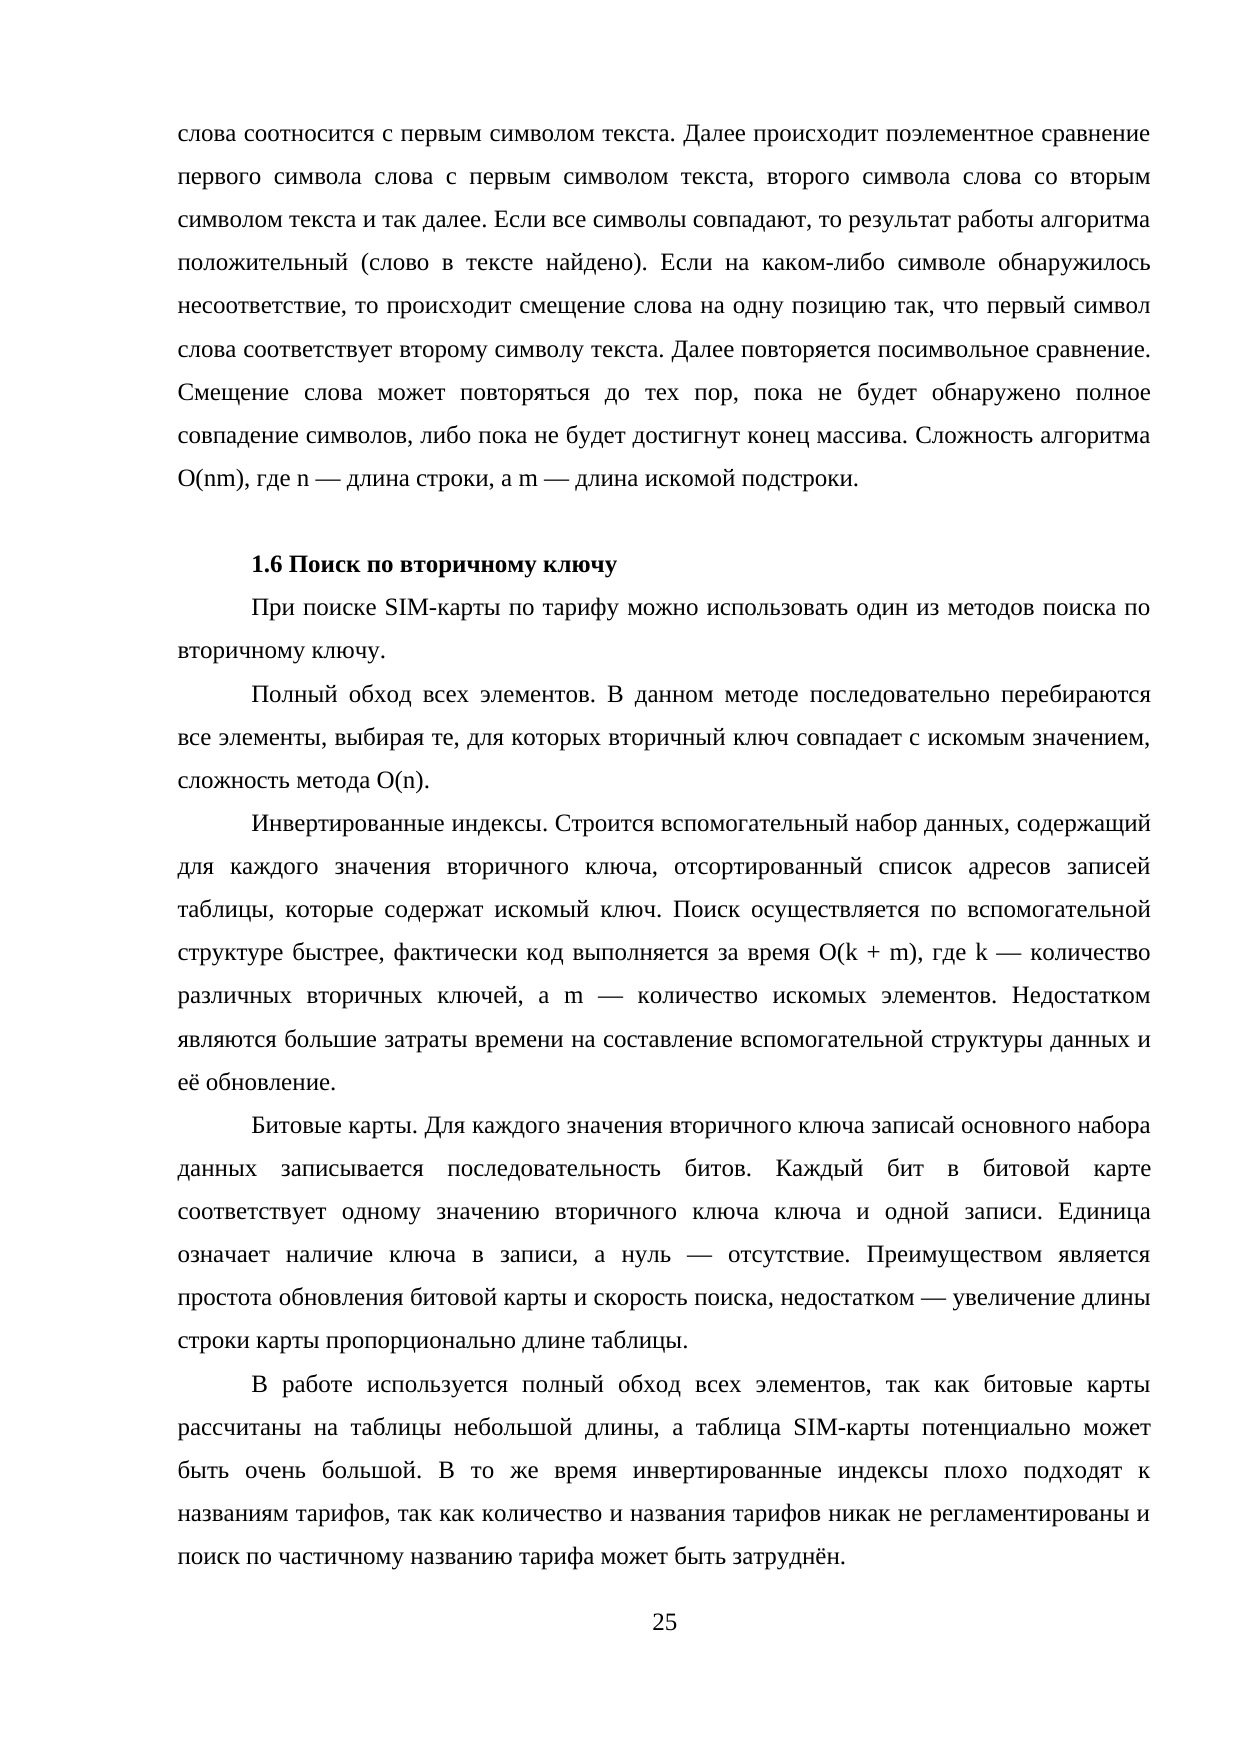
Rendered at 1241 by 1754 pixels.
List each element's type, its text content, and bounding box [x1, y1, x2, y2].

text В работе используется полный обход всех элементов, так как битовые карты рассчитаны на таблицы небольшой длины, а таблица SIM-карты потенциально может быть очень большой. В то же время инвертированные индексы плохо подходят к названиям тарифов, так как количество и названия тарифов никак не регламентированы и поиск по частичному названию тарифа может быть затруднён. [177, 1369, 1152, 1570]
text слова соотносится с первым символом текста. Далее происходит поэлементное сравнение первого символа слова с первым символом текста, второго символа слова со вторым символом текста и так далее. Если все символы совпадают, то результат работы алгоритма положительный (слово в тексте найдено). Если на каком-либо символе обнаружилось несоответствие, то происходит смещение слова на одну позицию так, что первый символ слова соответствует второму символу текста. Далее повторяется посимвольное сравнение. Смещение слова может повторяться до тех пор, пока не будет обнаружено полное совпадение символов, либо пока не будет достигнут конец массива. Сложность алгоритма O(nm), где n — длина строки, а m — длина искомой подстроки. [177, 118, 1152, 492]
text Инвертированные индексы. Строится вспомогательный набор данных, содержащий для каждого значения вторичного ключа, отсортированный список адресов записей таблицы, которые содержат искомый ключ. Поиск осуществляется по вспомогательной структуре быстрее, фактически код выполняется за время O(k + m), где k — количество различных вторичных ключей, а m — количество искомых элементов. Недостатком являются большие затраты времени на составление вспомогательной структуры данных и её обновление. [177, 808, 1152, 1096]
text При поиске SIM-карты по тарифу можно использовать один из методов поиска по вторичному ключу. [177, 592, 1152, 664]
text Полный обход всех элементов. В данном методе последовательно перебираются все элементы, выбирая те, для которых вторичный ключ совпадает с искомым значением, сложность метода O(n). [177, 679, 1152, 794]
text Битовые карты. Для каждого значения вторичного ключа записай основного набора данных записывается последовательность битов. Каждый бит в битовой карте соответствует одному значению вторичного ключа ключа и одной записи. Единица означает наличие ключа в записи, а нуль — отсутствие. Преимуществом является простота обновления битовой карты и скорость поиска, недостатком — увеличение длины строки карты пропорционально длине таблицы. [177, 1110, 1152, 1354]
list Поиск по вторичному ключу [251, 549, 1152, 578]
